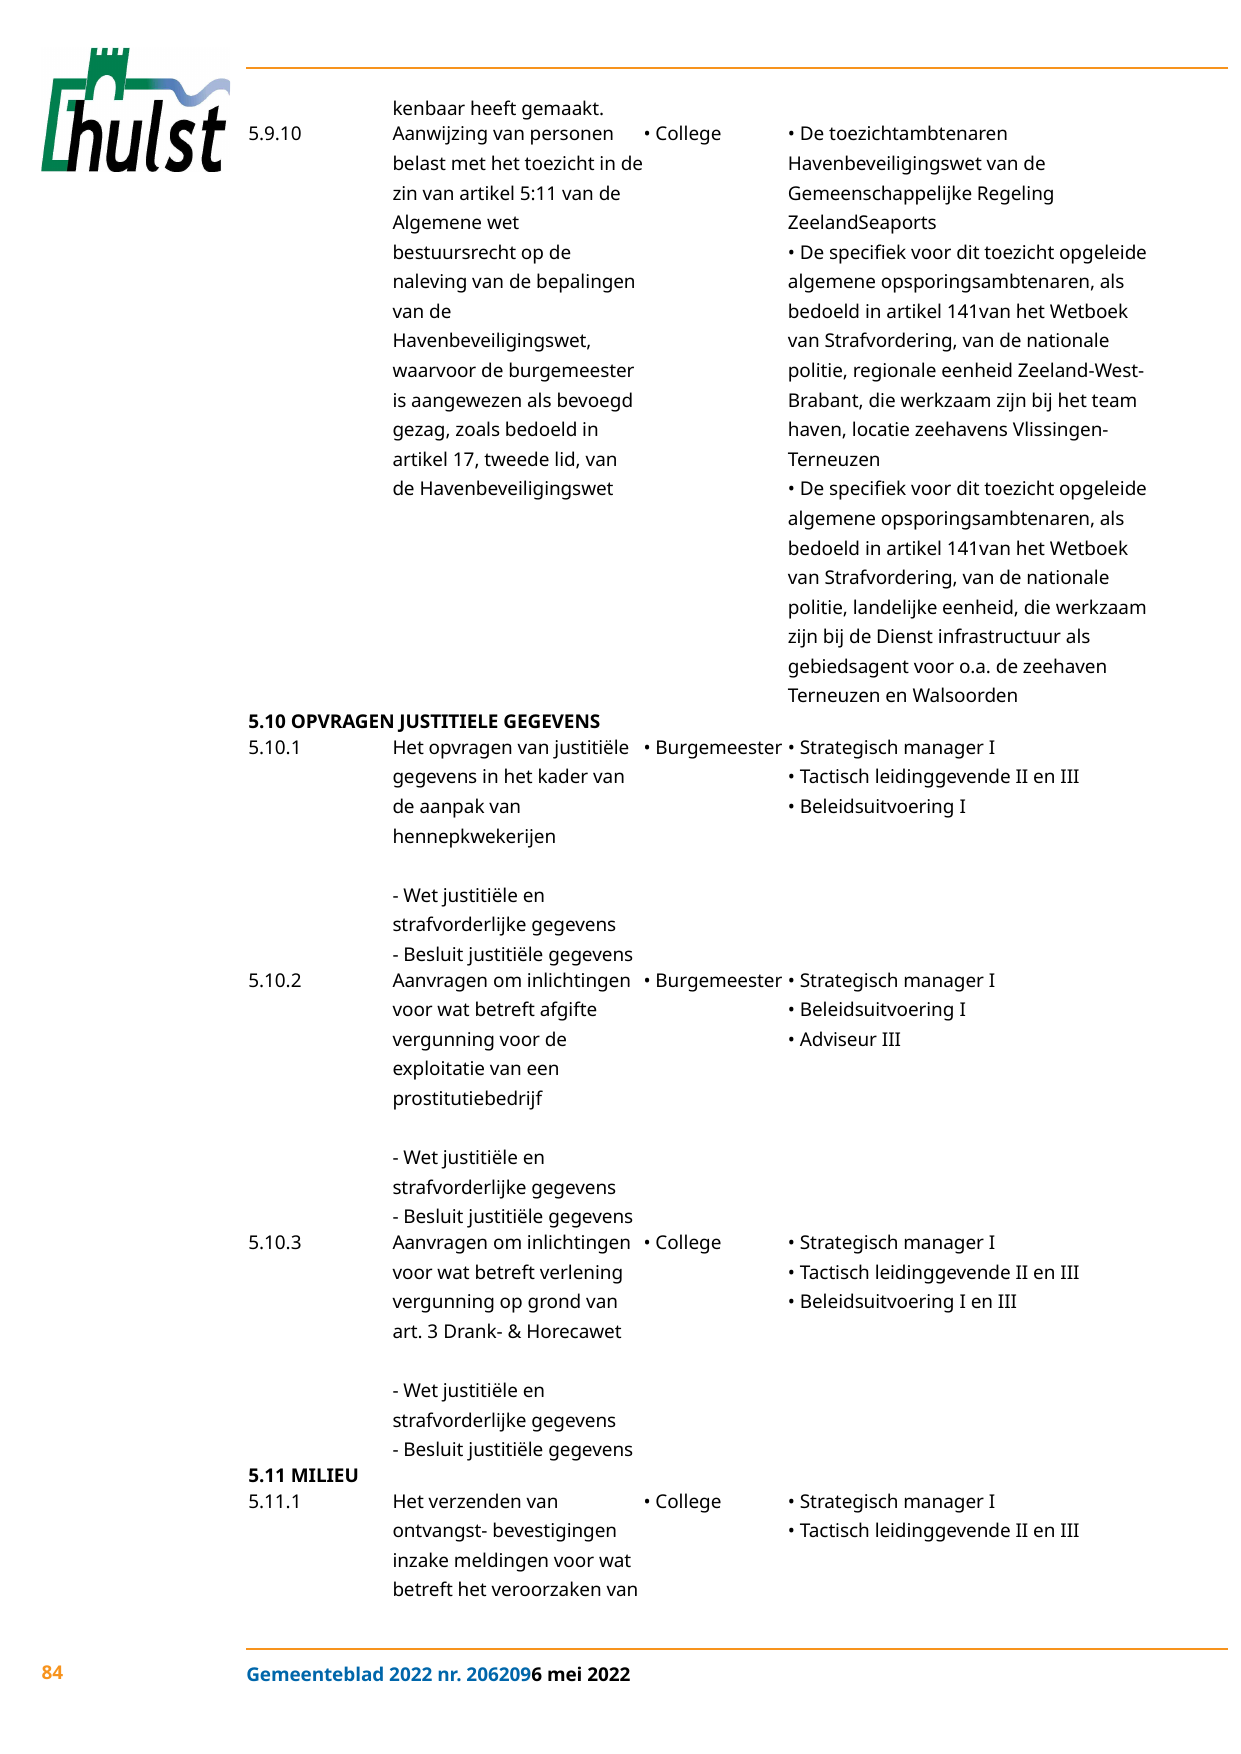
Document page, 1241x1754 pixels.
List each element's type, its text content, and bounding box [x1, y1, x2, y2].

table_cell 5.11 MILIEU [248, 1462, 1152, 1488]
table_cell Aanvragen om inlichtingen voor wat betreft afgifte vergunning voor de exploitatie van een prostitutiebedrijf - Wet justitiële en strafvorderlijke gegevens - Besluit justitiële gegevens [392, 967, 643, 1229]
table_cell • Burgemeester [643, 967, 788, 1229]
table_cell • De toezichtambtenaren Havenbeveiligingswet van de Gemeenschappelijke Regeling ZeelandSeaports • De specifiek voor dit toezicht opgeleide algemene opsporingsambtenaren, als bedoeld in artikel 141van het Wetboek van Strafvordering, van de nationale politie, regionale eenheid Zeeland-West-Brabant, die werkzaam zijn bij het team haven, locatie zeehavens Vlissingen-Terneuzen • De specifiek voor dit toezicht opgeleide algemene opsporingsambtenaren, als bedoeld in artikel 141van het Wetboek van Strafvordering, van de nationale politie, landelijke eenheid, die werkzaam zijn bij de Dienst infrastructuur als gebiedsagent voor o.a. de zeehaven Terneuzen en Walsoorden [788, 121, 1152, 708]
table_cell Aanvragen om inlichtingen voor wat betreft verlening vergunning op grond van art. 3 Drank- & Horecawet - Wet justitiële en strafvorderlijke gegevens - Besluit justitiële gegevens [392, 1229, 643, 1462]
table_cell • College [643, 121, 788, 708]
table_cell • Strategisch manager I • Beleidsuitvoering I • Adviseur III [788, 967, 1152, 1229]
table_cell [788, 95, 1152, 121]
table_cell • College [643, 1488, 788, 1602]
table_cell 5.10 OPVRAGEN JUSTITIELE GEGEVENS [248, 708, 1152, 734]
table_cell kenbaar heeft gemaakt. [392, 95, 643, 121]
picture [41, 47, 231, 172]
table_cell 5.9.10 [248, 121, 392, 708]
table_cell Het opvragen van justitiële gegevens in het kader van de aanpak van hennepkwekerijen - Wet justitiële en strafvorderlijke gegevens - Besluit justitiële gegevens [392, 734, 643, 967]
table_cell • Strategisch manager I • Tactisch leidinggevende II en III • Beleidsuitvoering I en III [788, 1229, 1152, 1462]
table_cell 5.11.1 [248, 1488, 392, 1602]
table_cell Het verzenden van ontvangst- bevestigingen inzake meldingen voor wat betreft het veroorzaken van [392, 1488, 643, 1602]
table_cell Aanwijzing van personen belast met het toezicht in de zin van artikel 5:11 van de Algemene wet bestuursrecht op de naleving van de bepalingen van de Havenbeveiligingswet, waarvoor de burgemeester is aangewezen als bevoegd gezag, zoals bedoeld in artikel 17, tweede lid, van de Havenbeveiligingswet [392, 121, 643, 708]
table_cell • Burgemeester [643, 734, 788, 967]
table_cell 5.10.1 [248, 734, 392, 967]
table_cell • Strategisch manager I • Tactisch leidinggevende II en III • Beleidsuitvoering I [788, 734, 1152, 967]
table_cell 5.10.3 [248, 1229, 392, 1462]
table_cell [643, 95, 788, 121]
table_cell 5.10.2 [248, 967, 392, 1229]
table_cell • College [643, 1229, 788, 1462]
table_cell • Strategisch manager I • Tactisch leidinggevende II en III [788, 1488, 1152, 1602]
table_cell [248, 95, 392, 121]
